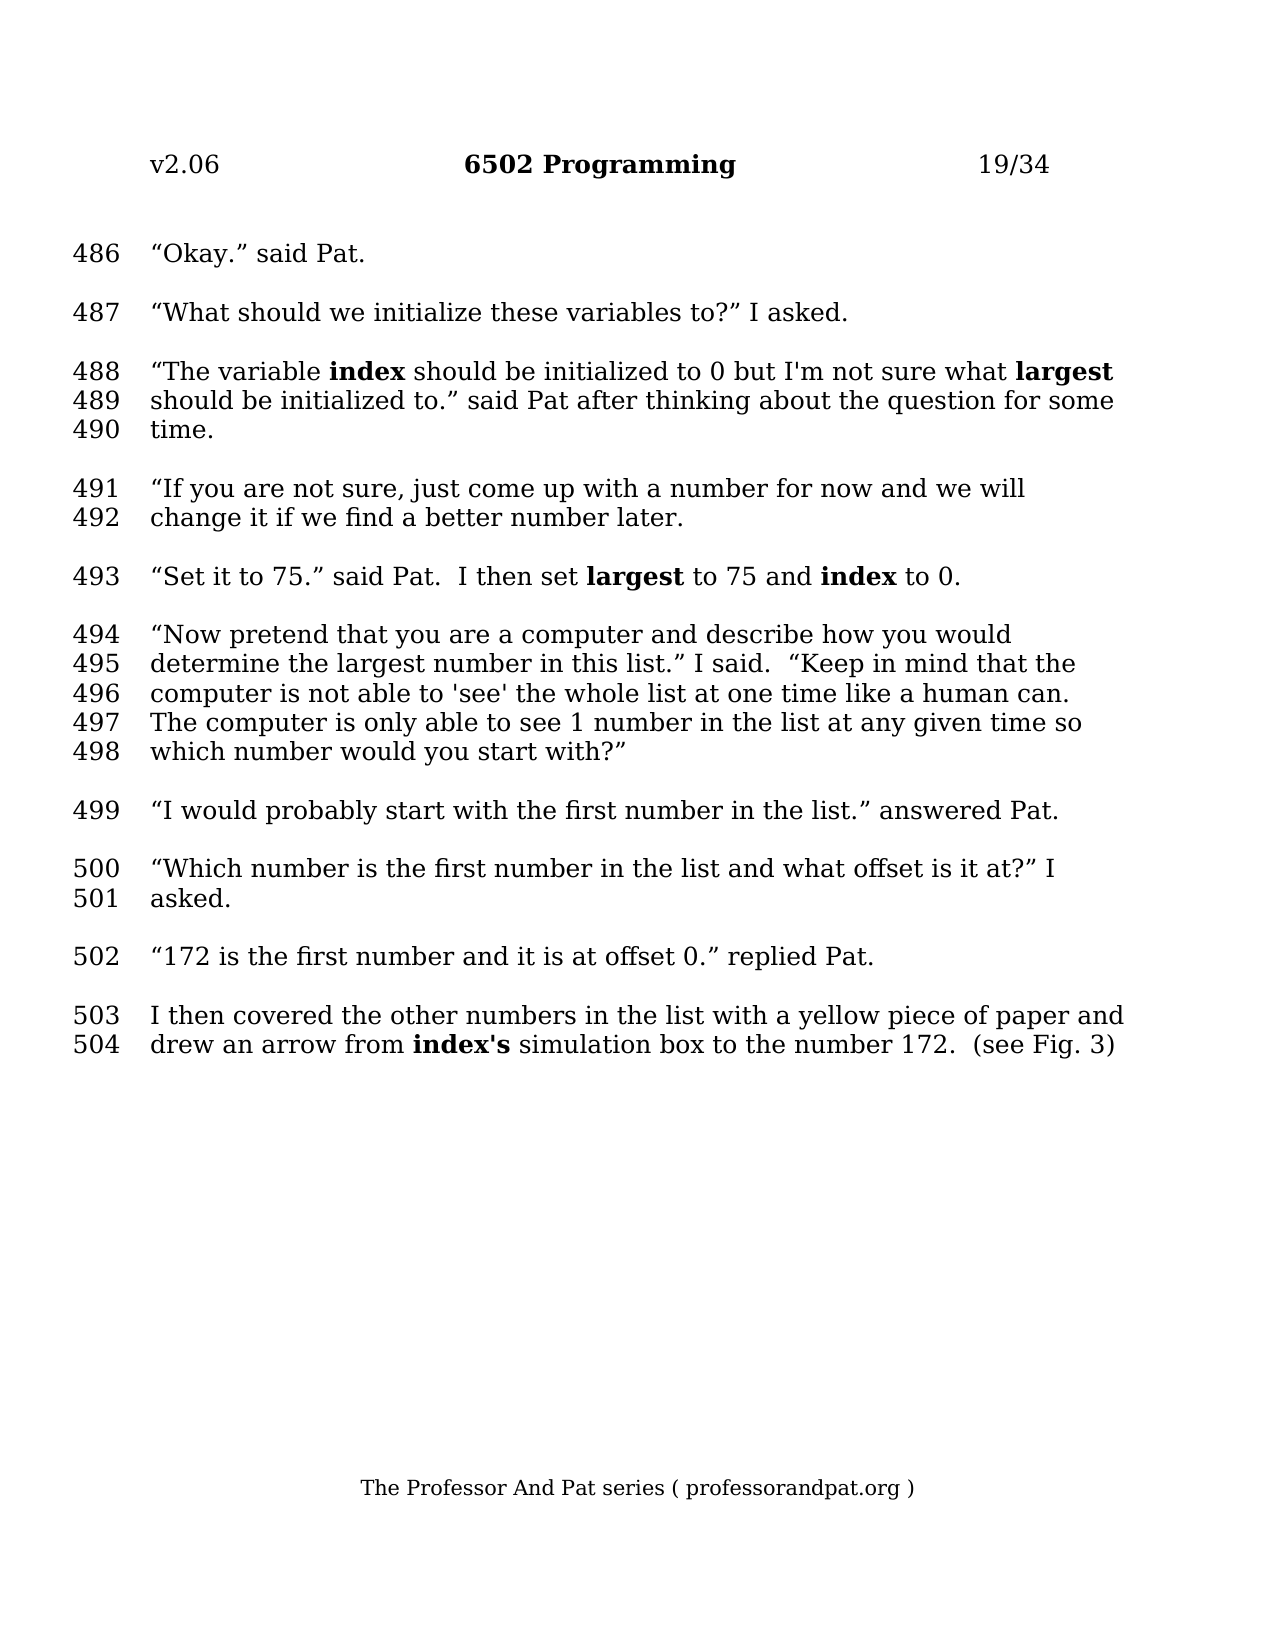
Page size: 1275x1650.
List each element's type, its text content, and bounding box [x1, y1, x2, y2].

text “172 is the first number and it is at offset 0.” replied Pat. [150, 942, 1125, 972]
text “Which number is the first number in the list and what offset is it at?” I asked. [150, 854, 1125, 913]
text I then covered the other numbers in the list with a yellow piece of paper and drew an arrow from index's simulation box to the number 172. (see Fig. 3) [150, 1001, 1125, 1060]
text “The variable index should be initialized to 0 but I'm not sure what largest should be initialized to.” said Pat after thinking about the question for some time. [150, 356, 1125, 444]
text “If you are not sure, just come up with a number for now and we will change it if we find a better number later. [150, 474, 1125, 532]
text “I would probably start with the first number in the list.” answered Pat. [150, 796, 1125, 825]
text “Now pretend that you are a computer and describe how you would determine the largest number in this list.” I said. “Keep in mind that the computer is not able to 'see' the whole list at one time like a human can. The computer is only able to see 1 number in the list at any given time so which number would you start with?” [150, 620, 1125, 767]
text “What should we initialize these variables to?” I asked. [150, 298, 1125, 327]
text “Okay.” said Pat. [150, 239, 1125, 268]
text “Set it to 75.” said Pat. I then set largest to 75 and index to 0. [150, 562, 1125, 591]
